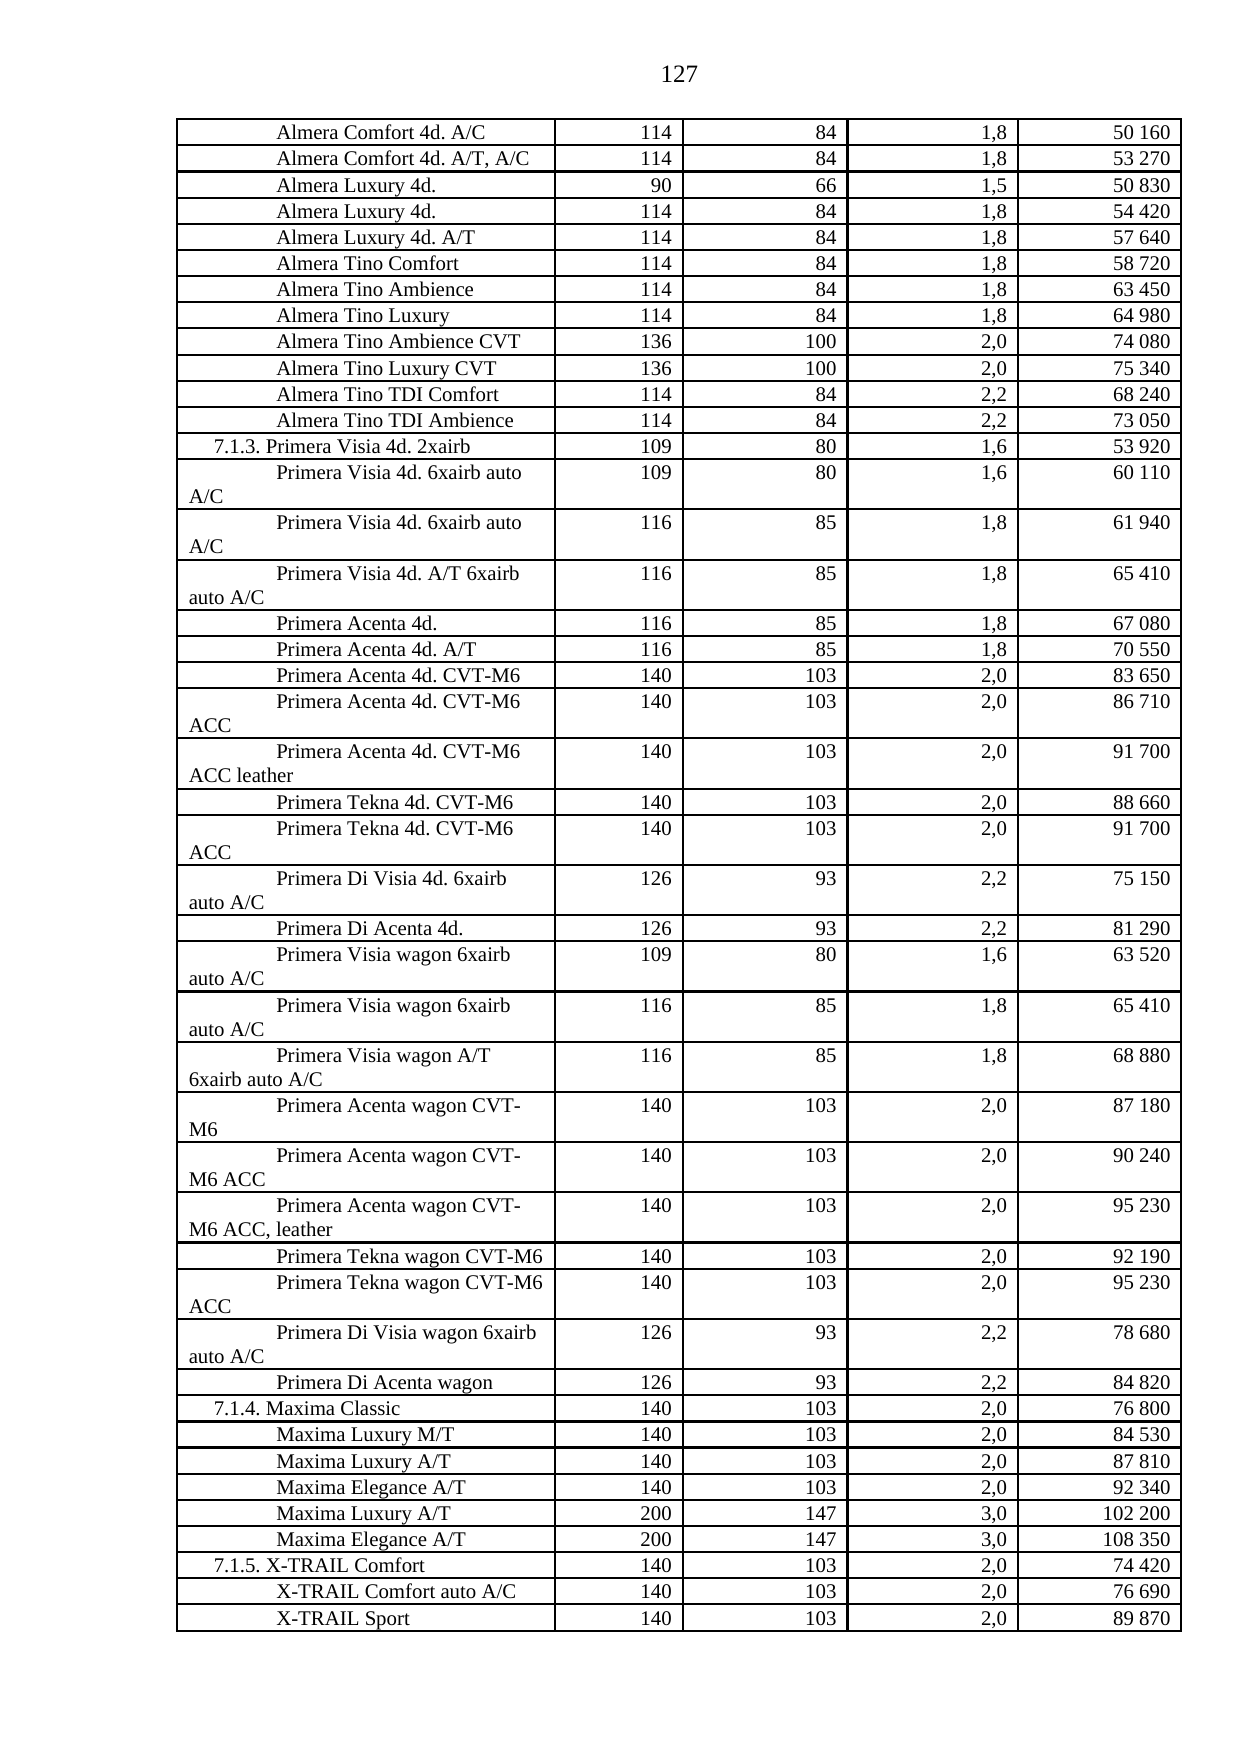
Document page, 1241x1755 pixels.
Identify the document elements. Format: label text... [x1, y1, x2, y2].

table_cell 83 650 [1019, 663, 1180, 687]
table_cell 60 110 [1019, 460, 1180, 508]
table_cell 85 [684, 510, 846, 558]
table_cell 103 [684, 1143, 846, 1191]
table_cell Almera Tino TDI Ambience [178, 408, 554, 432]
table_cell 2,2 [849, 408, 1017, 432]
table_cell 2,0 [849, 1449, 1017, 1473]
table_cell 84 [684, 120, 846, 144]
table_cell 2,0 [849, 1579, 1017, 1603]
table_cell Almera Tino TDI Comfort [178, 382, 554, 406]
table_cell 80 [684, 460, 846, 508]
table_cell Primera Visia wagon A/T 6xairb auto A/C [178, 1043, 554, 1091]
table_cell 140 [556, 1143, 682, 1191]
table_cell Primera Acenta 4d. CVT-M6 [178, 663, 554, 687]
table_cell 103 [684, 1244, 846, 1268]
table_cell 2,0 [849, 329, 1017, 353]
table_cell 70 550 [1019, 637, 1180, 661]
table_cell 7.1.4. Maxima Classic [178, 1396, 554, 1420]
table_cell 1,8 [849, 146, 1017, 170]
table_cell 78 680 [1019, 1320, 1180, 1368]
table_cell 95 230 [1019, 1270, 1180, 1318]
table_cell 7.1.5. X-TRAIL Comfort [178, 1553, 554, 1577]
table_cell Primera Visia 4d. 6xairb auto A/C [178, 460, 554, 508]
table_cell 1,6 [849, 434, 1017, 458]
table_cell 140 [556, 1475, 682, 1499]
table_cell 64 980 [1019, 303, 1180, 327]
table_cell Primera Tekna wagon CVT-M6 ACC [178, 1270, 554, 1318]
table_cell 1,8 [849, 225, 1017, 249]
table_cell 1,8 [849, 611, 1017, 635]
table_cell 84 [684, 199, 846, 223]
table_cell 53 920 [1019, 434, 1180, 458]
table_cell 147 [684, 1527, 846, 1551]
table_cell 84 [684, 303, 846, 327]
table_cell 2,0 [849, 1475, 1017, 1499]
table_cell 2,2 [849, 1320, 1017, 1368]
table_cell 103 [684, 1270, 846, 1318]
table_cell Primera Acenta wagon CVT-M6 [178, 1093, 554, 1141]
table_cell 74 080 [1019, 329, 1180, 353]
table_cell 85 [684, 637, 846, 661]
table_cell Primera Visia 4d. A/T 6xairb auto A/C [178, 561, 554, 609]
table_cell 66 [684, 173, 846, 197]
table_cell 93 [684, 916, 846, 940]
table_cell 3,0 [849, 1527, 1017, 1551]
table_cell Primera Acenta 4d. CVT-M6 ACC [178, 689, 554, 737]
table_cell Almera Luxury 4d. [178, 173, 554, 197]
table_cell 85 [684, 561, 846, 609]
table_cell 95 230 [1019, 1193, 1180, 1241]
table_cell 2,0 [849, 1193, 1017, 1241]
table_cell 109 [556, 942, 682, 990]
table_cell 80 [684, 434, 846, 458]
table_cell 2,2 [849, 1370, 1017, 1394]
table_cell 140 [556, 1093, 682, 1141]
table_cell 140 [556, 1270, 682, 1318]
table_cell 140 [556, 1423, 682, 1446]
table_cell Maxima Luxury A/T [178, 1501, 554, 1525]
table_cell 2,2 [849, 866, 1017, 914]
table_cell 7.1.3. Primera Visia 4d. 2xairb [178, 434, 554, 458]
table_cell 90 [556, 173, 682, 197]
table_cell 114 [556, 225, 682, 249]
table_cell 76 800 [1019, 1396, 1180, 1420]
table_cell 103 [684, 1553, 846, 1577]
table_cell 57 640 [1019, 225, 1180, 249]
table_cell 65 410 [1019, 993, 1180, 1041]
table_cell 2,0 [849, 790, 1017, 814]
table_cell 67 080 [1019, 611, 1180, 635]
table_cell 136 [556, 356, 682, 379]
table_cell 1,8 [849, 303, 1017, 327]
table_cell 2,0 [849, 1423, 1017, 1446]
table_cell X-TRAIL Comfort auto A/C [178, 1579, 554, 1603]
table_cell 1,6 [849, 942, 1017, 990]
table_cell 80 [684, 942, 846, 990]
table_cell 114 [556, 120, 682, 144]
table_cell 68 240 [1019, 382, 1180, 406]
table_cell 87 180 [1019, 1093, 1180, 1141]
table_cell 1,8 [849, 561, 1017, 609]
table_cell 1,8 [849, 993, 1017, 1041]
table_cell 116 [556, 561, 682, 609]
table_cell Maxima Luxury M/T [178, 1423, 554, 1446]
table_cell X-TRAIL Sport [178, 1605, 554, 1629]
table_cell 84 530 [1019, 1423, 1180, 1446]
table_cell Primera Acenta 4d. A/T [178, 637, 554, 661]
table_cell 75 150 [1019, 866, 1180, 914]
table_cell 114 [556, 277, 682, 301]
table_cell 103 [684, 1093, 846, 1141]
table_cell 63 520 [1019, 942, 1180, 990]
table_cell 68 880 [1019, 1043, 1180, 1091]
table_cell 140 [556, 689, 682, 737]
table_cell 103 [684, 816, 846, 864]
table_cell 92 340 [1019, 1475, 1180, 1499]
table_cell 200 [556, 1527, 682, 1551]
table_cell 75 340 [1019, 356, 1180, 379]
table_cell 2,0 [849, 1553, 1017, 1577]
table_cell 126 [556, 916, 682, 940]
table_cell Almera Tino Luxury [178, 303, 554, 327]
table_cell 1,8 [849, 199, 1017, 223]
table_cell 2,0 [849, 1605, 1017, 1629]
table_cell 140 [556, 739, 682, 787]
table_cell 92 190 [1019, 1244, 1180, 1268]
table_cell 103 [684, 1579, 846, 1603]
table_cell 103 [684, 1475, 846, 1499]
table_cell Almera Tino Ambience [178, 277, 554, 301]
table_cell 103 [684, 689, 846, 737]
table_cell 2,0 [849, 1093, 1017, 1141]
table_cell 1,8 [849, 251, 1017, 275]
table_cell 81 290 [1019, 916, 1180, 940]
table_cell 2,2 [849, 916, 1017, 940]
table_cell 2,0 [849, 689, 1017, 737]
table_cell Primera Visia wagon 6xairb auto A/C [178, 993, 554, 1041]
table_cell 103 [684, 739, 846, 787]
table_cell Primera Acenta wagon CVT-M6 ACC, leather [178, 1193, 554, 1241]
table_cell Almera Tino Luxury CVT [178, 356, 554, 379]
table_cell 103 [684, 1193, 846, 1241]
table_cell Primera Tekna wagon CVT-M6 [178, 1244, 554, 1268]
table_cell Primera Di Acenta 4d. [178, 916, 554, 940]
table_cell 126 [556, 866, 682, 914]
table_cell 54 420 [1019, 199, 1180, 223]
table_cell 2,2 [849, 382, 1017, 406]
table_cell Almera Luxury 4d. [178, 199, 554, 223]
table_cell 114 [556, 251, 682, 275]
table_cell 89 870 [1019, 1605, 1180, 1629]
table_cell 91 700 [1019, 739, 1180, 787]
table_cell 2,0 [849, 1270, 1017, 1318]
table_cell Primera Tekna 4d. CVT-M6 ACC [178, 816, 554, 864]
table_cell Primera Acenta 4d. CVT-M6 ACC leather [178, 739, 554, 787]
table_cell 1,6 [849, 460, 1017, 508]
table_cell 100 [684, 329, 846, 353]
table_cell 90 240 [1019, 1143, 1180, 1191]
table_cell 63 450 [1019, 277, 1180, 301]
table_cell Primera Visia wagon 6xairb auto A/C [178, 942, 554, 990]
table_cell Primera Di Visia 4d. 6xairb auto A/C [178, 866, 554, 914]
table_cell 108 350 [1019, 1527, 1180, 1551]
table_cell 85 [684, 611, 846, 635]
table_cell 2,0 [849, 739, 1017, 787]
table_cell 114 [556, 199, 682, 223]
table_cell 116 [556, 637, 682, 661]
table_cell 93 [684, 1370, 846, 1394]
table_cell 140 [556, 1244, 682, 1268]
table_cell 140 [556, 1193, 682, 1241]
table_cell 1,8 [849, 277, 1017, 301]
table_cell 85 [684, 993, 846, 1041]
table_cell 102 200 [1019, 1501, 1180, 1525]
table_cell Primera Di Acenta wagon [178, 1370, 554, 1394]
table_cell Almera Tino Ambience CVT [178, 329, 554, 353]
table_cell 53 270 [1019, 146, 1180, 170]
table_cell 1,8 [849, 1043, 1017, 1091]
table_cell 50 830 [1019, 173, 1180, 197]
table_cell 126 [556, 1370, 682, 1394]
table_cell 114 [556, 408, 682, 432]
table_cell 140 [556, 663, 682, 687]
table_cell 87 810 [1019, 1449, 1180, 1473]
table_cell 147 [684, 1501, 846, 1525]
table_cell Primera Acenta 4d. [178, 611, 554, 635]
table_cell 85 [684, 1043, 846, 1091]
table_cell 140 [556, 790, 682, 814]
table_cell 100 [684, 356, 846, 379]
table_cell 1,8 [849, 637, 1017, 661]
table_cell 50 160 [1019, 120, 1180, 144]
table_cell 88 660 [1019, 790, 1180, 814]
table_cell 76 690 [1019, 1579, 1180, 1603]
table_cell 140 [556, 1449, 682, 1473]
table_cell 84 [684, 225, 846, 249]
table_cell 2,0 [849, 1396, 1017, 1420]
table_cell 58 720 [1019, 251, 1180, 275]
table_cell 84 820 [1019, 1370, 1180, 1394]
table_cell 84 [684, 382, 846, 406]
table_cell 103 [684, 663, 846, 687]
table_cell 103 [684, 1449, 846, 1473]
table_cell Primera Acenta wagon CVT-M6 ACC [178, 1143, 554, 1191]
table_cell 1,5 [849, 173, 1017, 197]
table_cell 114 [556, 146, 682, 170]
table_cell Maxima Elegance A/T [178, 1475, 554, 1499]
table_cell 84 [684, 251, 846, 275]
table_cell 61 940 [1019, 510, 1180, 558]
table_cell 2,0 [849, 1244, 1017, 1268]
table_cell 103 [684, 790, 846, 814]
table_cell 2,0 [849, 663, 1017, 687]
table_cell 91 700 [1019, 816, 1180, 864]
table_cell 84 [684, 277, 846, 301]
table_cell Maxima Luxury A/T [178, 1449, 554, 1473]
table_cell 140 [556, 1553, 682, 1577]
table_cell 2,0 [849, 356, 1017, 379]
table_cell 86 710 [1019, 689, 1180, 737]
table_cell 84 [684, 146, 846, 170]
table_cell 116 [556, 993, 682, 1041]
table_cell 136 [556, 329, 682, 353]
table_cell 116 [556, 1043, 682, 1091]
table_cell 73 050 [1019, 408, 1180, 432]
table_cell Primera Tekna 4d. CVT-M6 [178, 790, 554, 814]
table_cell 114 [556, 382, 682, 406]
table_cell 109 [556, 434, 682, 458]
table_cell Almera Luxury 4d. A/T [178, 225, 554, 249]
table_cell 84 [684, 408, 846, 432]
table_cell 74 420 [1019, 1553, 1180, 1577]
table_cell 103 [684, 1605, 846, 1629]
table_cell 126 [556, 1320, 682, 1368]
table_cell Almera Tino Comfort [178, 251, 554, 275]
table_cell 2,0 [849, 816, 1017, 864]
table_cell 65 410 [1019, 561, 1180, 609]
table_cell 140 [556, 1396, 682, 1420]
table_cell 114 [556, 303, 682, 327]
table_cell Almera Comfort 4d. A/T, A/C [178, 146, 554, 170]
table_cell 1,8 [849, 120, 1017, 144]
table_cell 140 [556, 1605, 682, 1629]
table_cell Primera Visia 4d. 6xairb auto A/C [178, 510, 554, 558]
table_cell 116 [556, 510, 682, 558]
table_cell 116 [556, 611, 682, 635]
table_cell Primera Di Visia wagon 6xairb auto A/C [178, 1320, 554, 1368]
table_cell Maxima Elegance A/T [178, 1527, 554, 1551]
table_cell 103 [684, 1423, 846, 1446]
table_cell 2,0 [849, 1143, 1017, 1191]
table_cell 200 [556, 1501, 682, 1525]
table_cell 93 [684, 1320, 846, 1368]
table_cell 3,0 [849, 1501, 1017, 1525]
table_cell 140 [556, 816, 682, 864]
table_cell 1,8 [849, 510, 1017, 558]
table_cell Almera Comfort 4d. A/C [178, 120, 554, 144]
table_cell 103 [684, 1396, 846, 1420]
table_cell 140 [556, 1579, 682, 1603]
table_cell 93 [684, 866, 846, 914]
table_cell 109 [556, 460, 682, 508]
